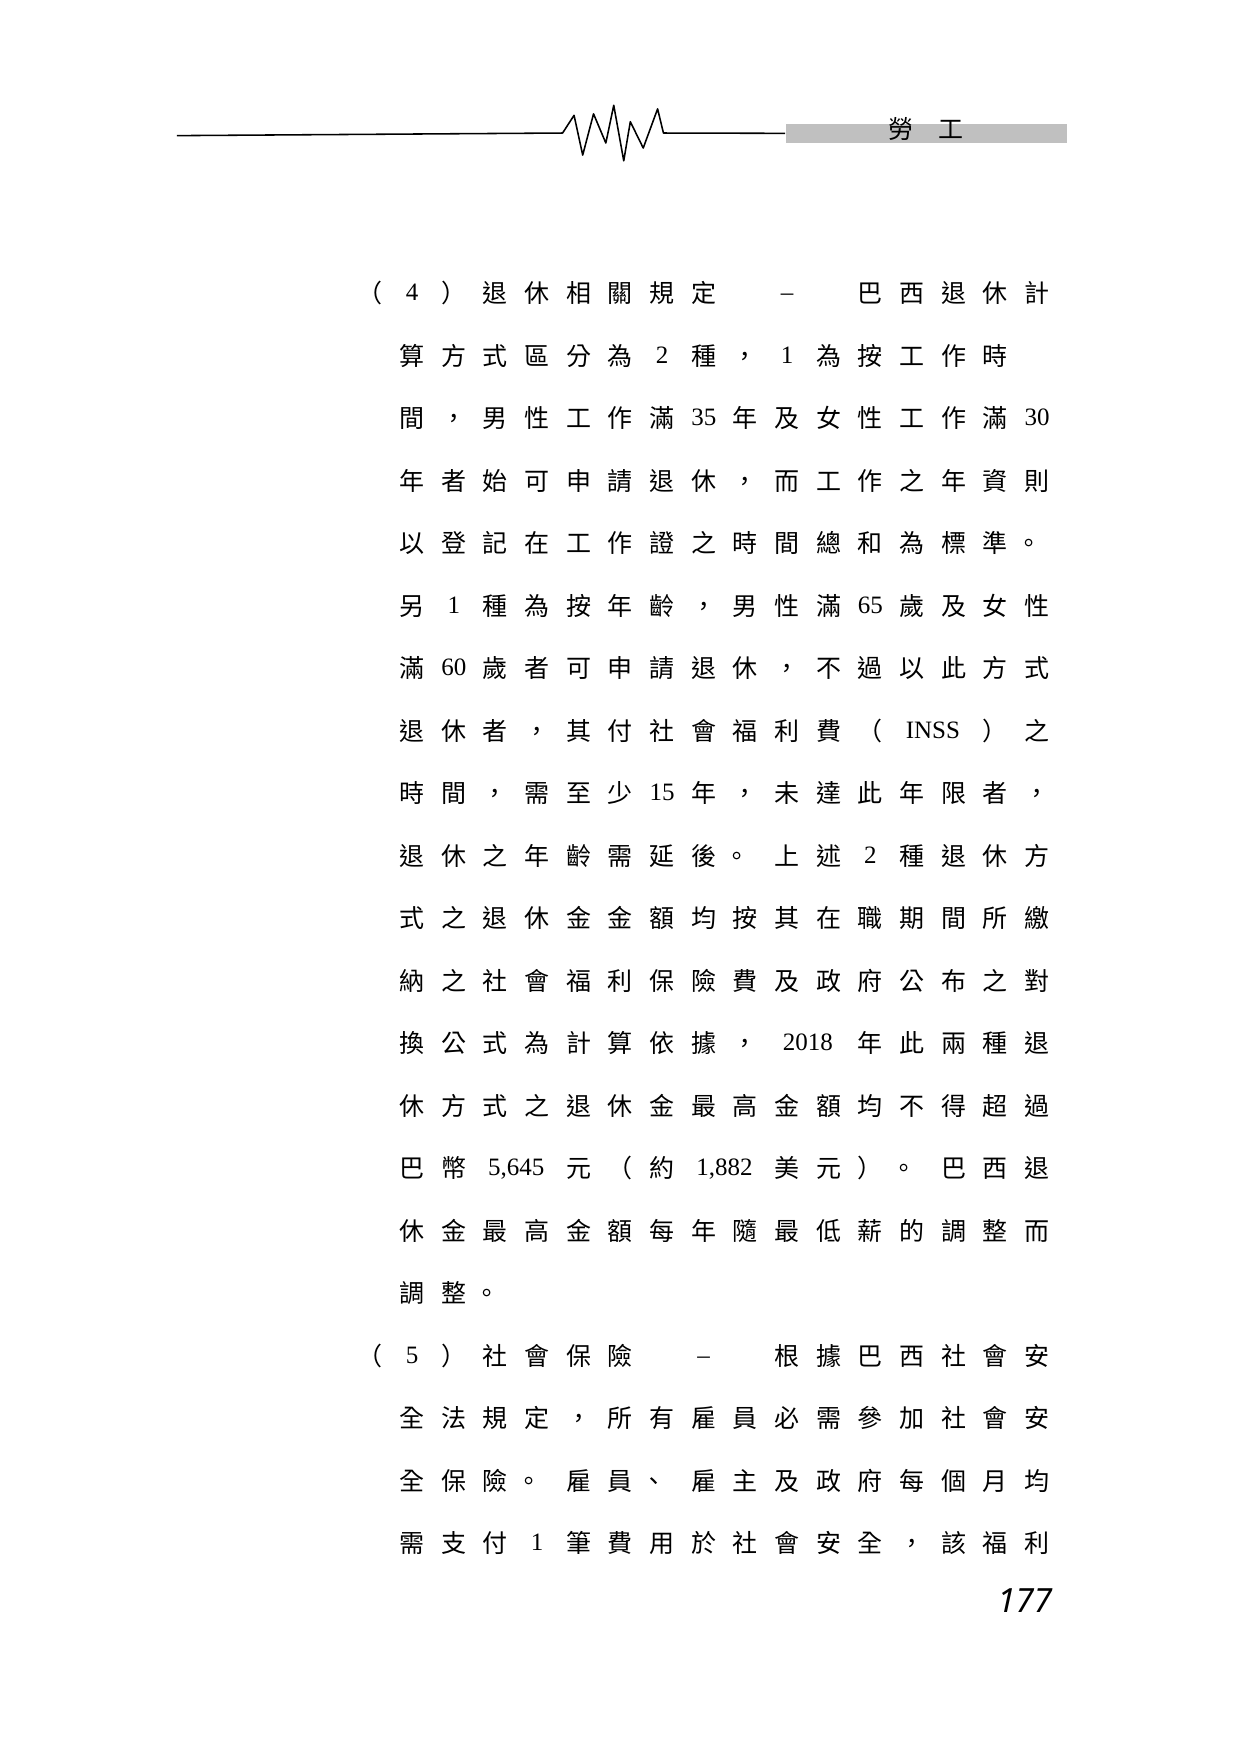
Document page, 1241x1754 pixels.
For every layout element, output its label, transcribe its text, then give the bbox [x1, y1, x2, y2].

text （5）社會保險 – 根據巴西社會安全法規定，所有雇員必需參加社會安全保險。雇員、雇主及政府每個月均需支付1筆費用於社會安全，該福利 [309, 1313, 1058, 1563]
text （4）退休相關規定 – 巴西退休計算方式區分為2種，1為按工作時間，男性工作滿35年及女性工作滿30年者始可申請退休，而工作之年資則以登記在工作證之時間總和為標準。另1種為按年齡，男性滿65歲及女性滿60歲者可申請退休，不過以此方式退休者，其付社會福利費（INSS）之時間，需至少15年，未達此年限者，退休之年齡需延後。上述2種退休方式之退休金金額均按其在職期間所繳納之社會福利保險費及政府公布之對換公式為計算依據，2018年此兩種退休方式之退休金最高金額均不得超過巴幣5,645元（約1,882美元）。巴西退休金最高金額每年隨最低薪的調整而調整。 [309, 250, 1058, 1313]
